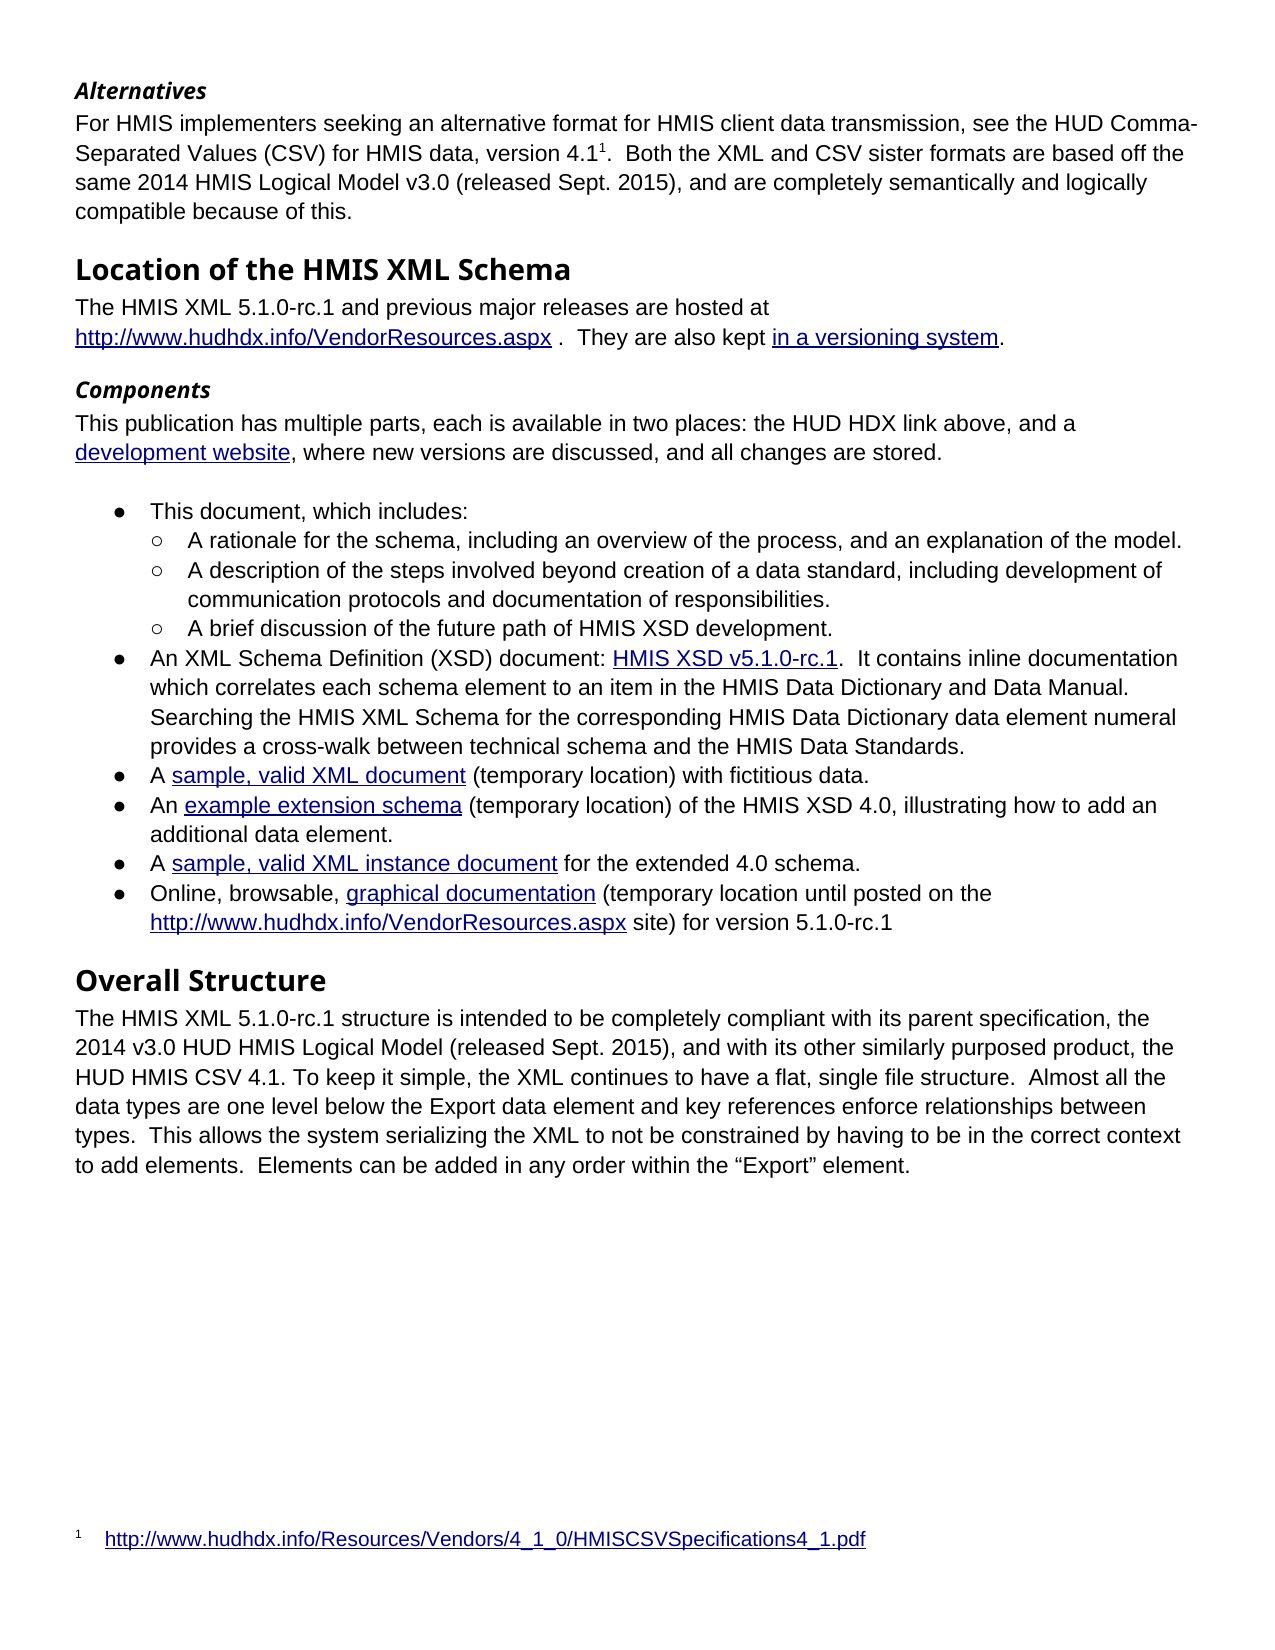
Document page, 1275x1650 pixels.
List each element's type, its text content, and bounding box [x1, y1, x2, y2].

list This document, which includes: [112, 498, 1200, 524]
subtitle Overall Structure [75, 960, 1200, 1000]
list An XML Schema Definition (XSD) document: HMIS XSD v5.1.0-rc.1. It contains inline documentation which correlates each schema element to an item in the HMIS Data Dictionary and Data Manual. Searching the HMIS XML Schema for the corresponding HMIS Data Dictionary data element numeral provides a cross-walk between technical schema and the HMIS Data Standards. [112, 645, 1200, 759]
list A rationale for the schema, including an overview of the process, and an explanation of the model. [150, 528, 1200, 553]
list A brief discussion of the future path of HMIS XSD development. [150, 616, 1200, 642]
text This publication has multiple parts, each is available in two places: the HUD HDX link above, and a development website, where new versions are discussed, and all changes are stored. [75, 410, 1200, 465]
subtitle Alternatives [75, 75, 1200, 106]
list An example extension schema (temporary location) of the HMIS XSD 4.0, illustrating how to add an additional data element. [112, 792, 1200, 847]
list A sample, valid XML document (temporary location) with fictitious data. [112, 763, 1200, 788]
text The HMIS XML 5.1.0-rc.1 and previous major releases are hosted at http://www.hudhdx.info/VendorResources.aspx . They are also kept in a versioning system. [75, 295, 1200, 350]
text The HMIS XML 5.1.0-rc.1 structure is intended to be completely compliant with its parent specification, the 2014 v3.0 HUD HMIS Logical Model (released Sept. 2015), and with its other similarly purposed product, the HUD HMIS CSV 4.1. To keep it simple, the XML continues to have a flat, single file structure. Almost all the data types are one level below the Export data element and key references enforce relationships between types. This allows the system serializing the XML to not be constrained by having to be in the correct context to add elements. Elements can be added in any order within the “Export” element. [75, 1006, 1200, 1178]
list A sample, valid XML instance document for the extended 4.0 schema. [112, 851, 1200, 877]
subtitle Components [75, 374, 1200, 406]
list A description of the steps involved beyond creation of a data standard, including development of communication protocols and documentation of responsibilities. [150, 557, 1200, 612]
subtitle Location of the HMIS XML Schema [75, 249, 1200, 289]
list Online, browsable, graphical documentation (temporary location until posted on the http://www.hudhdx.info/VendorResources.aspx site) for version 5.1.0-rc.1 [112, 880, 1200, 935]
text http://www.hudhdx.info/Resources/Vendors/4_1_0/HMISCSVSpecifications4_1.pdf [75, 1527, 1200, 1551]
text For HMIS implementers seeking an alternative format for HMIS client data transmission, see the HUD Comma-Separated Values (CSV) for HMIS data, version 4.1. Both the XML and CSV sister formats are based off the same 2014 HMIS Logical Model v3.0 (released Sept. 2015), and are completely semantically and logically compatible because of this. [75, 111, 1200, 225]
